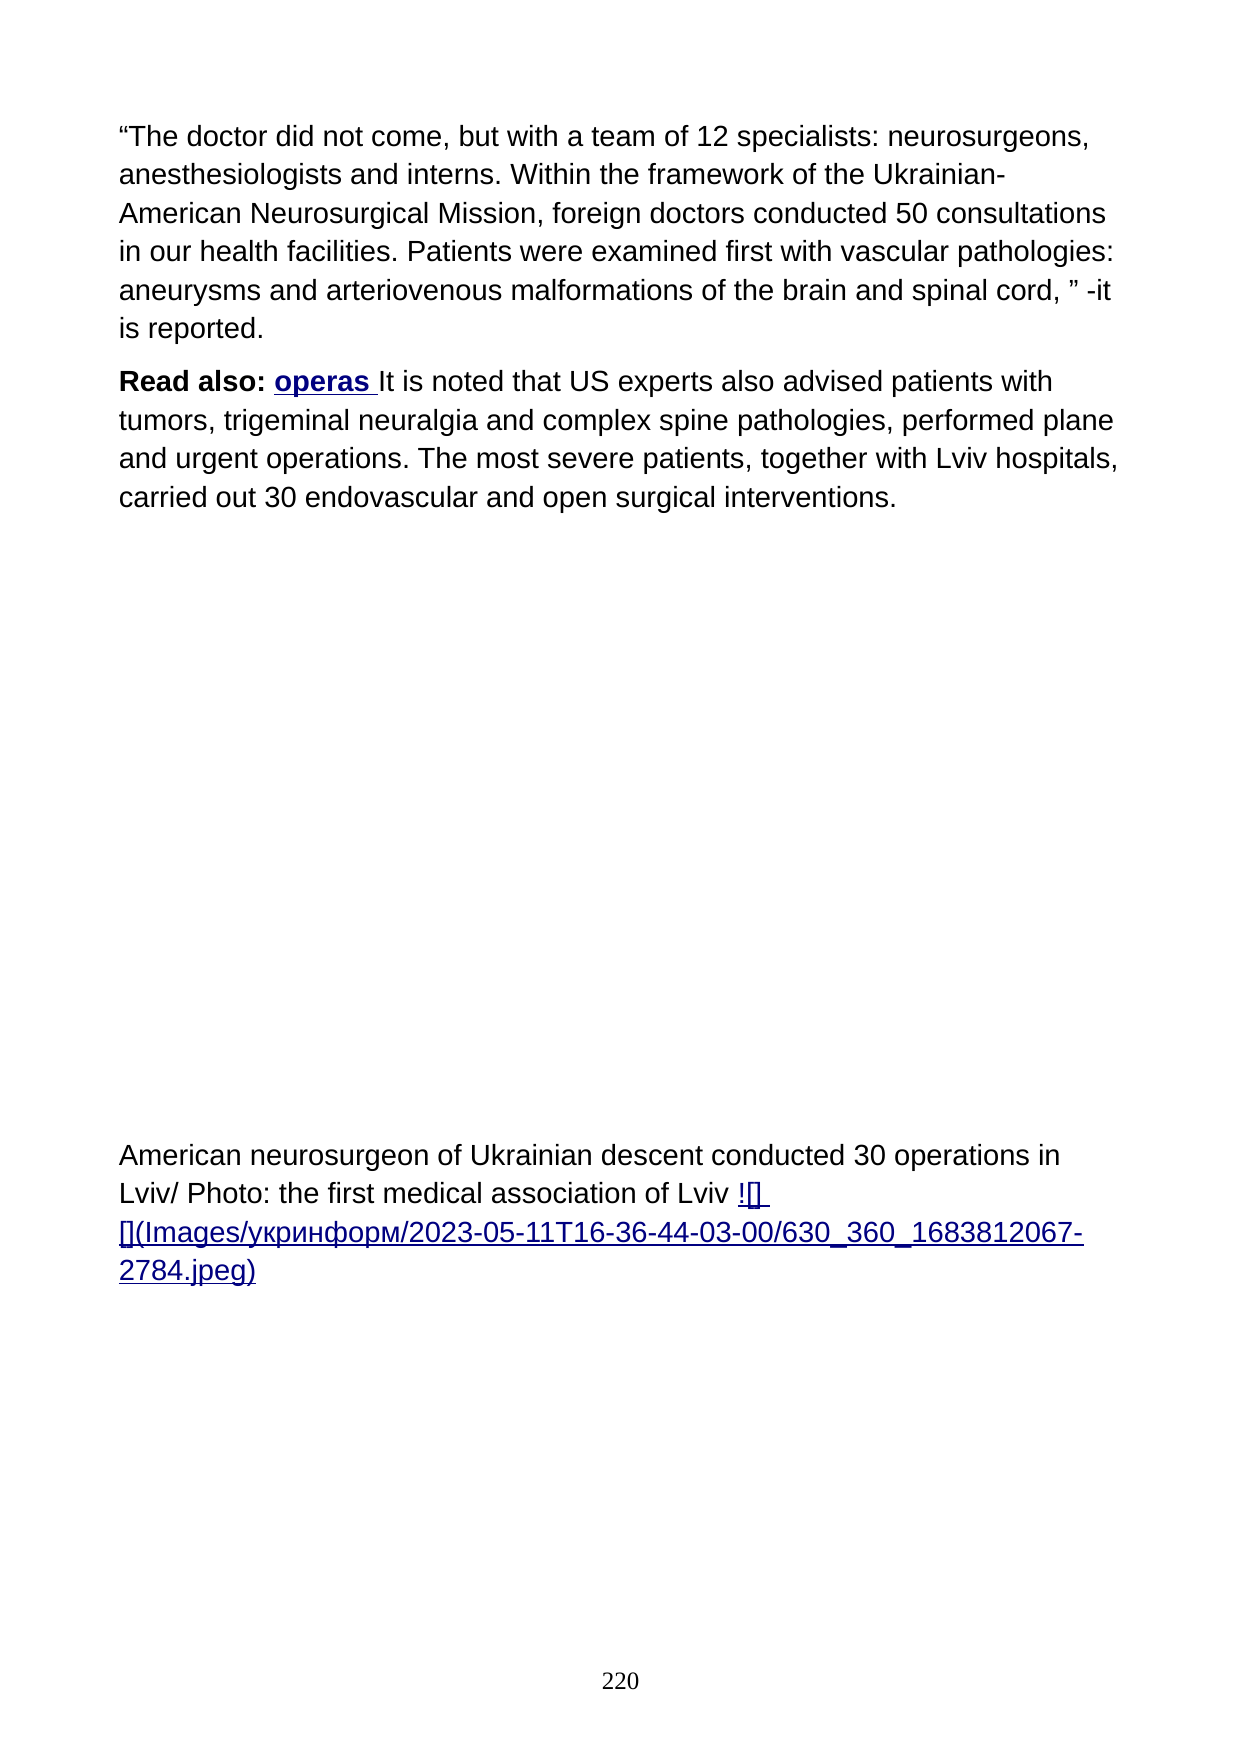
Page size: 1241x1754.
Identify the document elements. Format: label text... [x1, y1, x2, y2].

text Read also: operas It is noted that US experts also advised patients with tumors, trigeminal neuralgia and complex spine pathologies, performed plane and urgent operations. The most severe patients, together with Lviv hospitals, carried out 30 endovascular and open surgical interventions. [118, 364, 1122, 513]
text “The doctor did not come, but with a team of 12 specialists: neurosurgeons, anesthesiologists and interns. Within the framework of the Ukrainian-American Neurosurgical Mission, foreign doctors conducted 50 consultations in our health facilities. Patients were examined first with vascular pathologies: aneurysms and arteriovenous malformations of the brain and spinal cord, ” -it is reported. [118, 118, 1122, 345]
text American neurosurgeon of Ukrainian descent conducted 30 operations in Lviv/ Photo: the first medical association of Lviv ![] [](Images/yкринформ/2023-05-11T16-36-44-03-00/630_360_1683812067-2784.jpeg) [118, 533, 1122, 1287]
